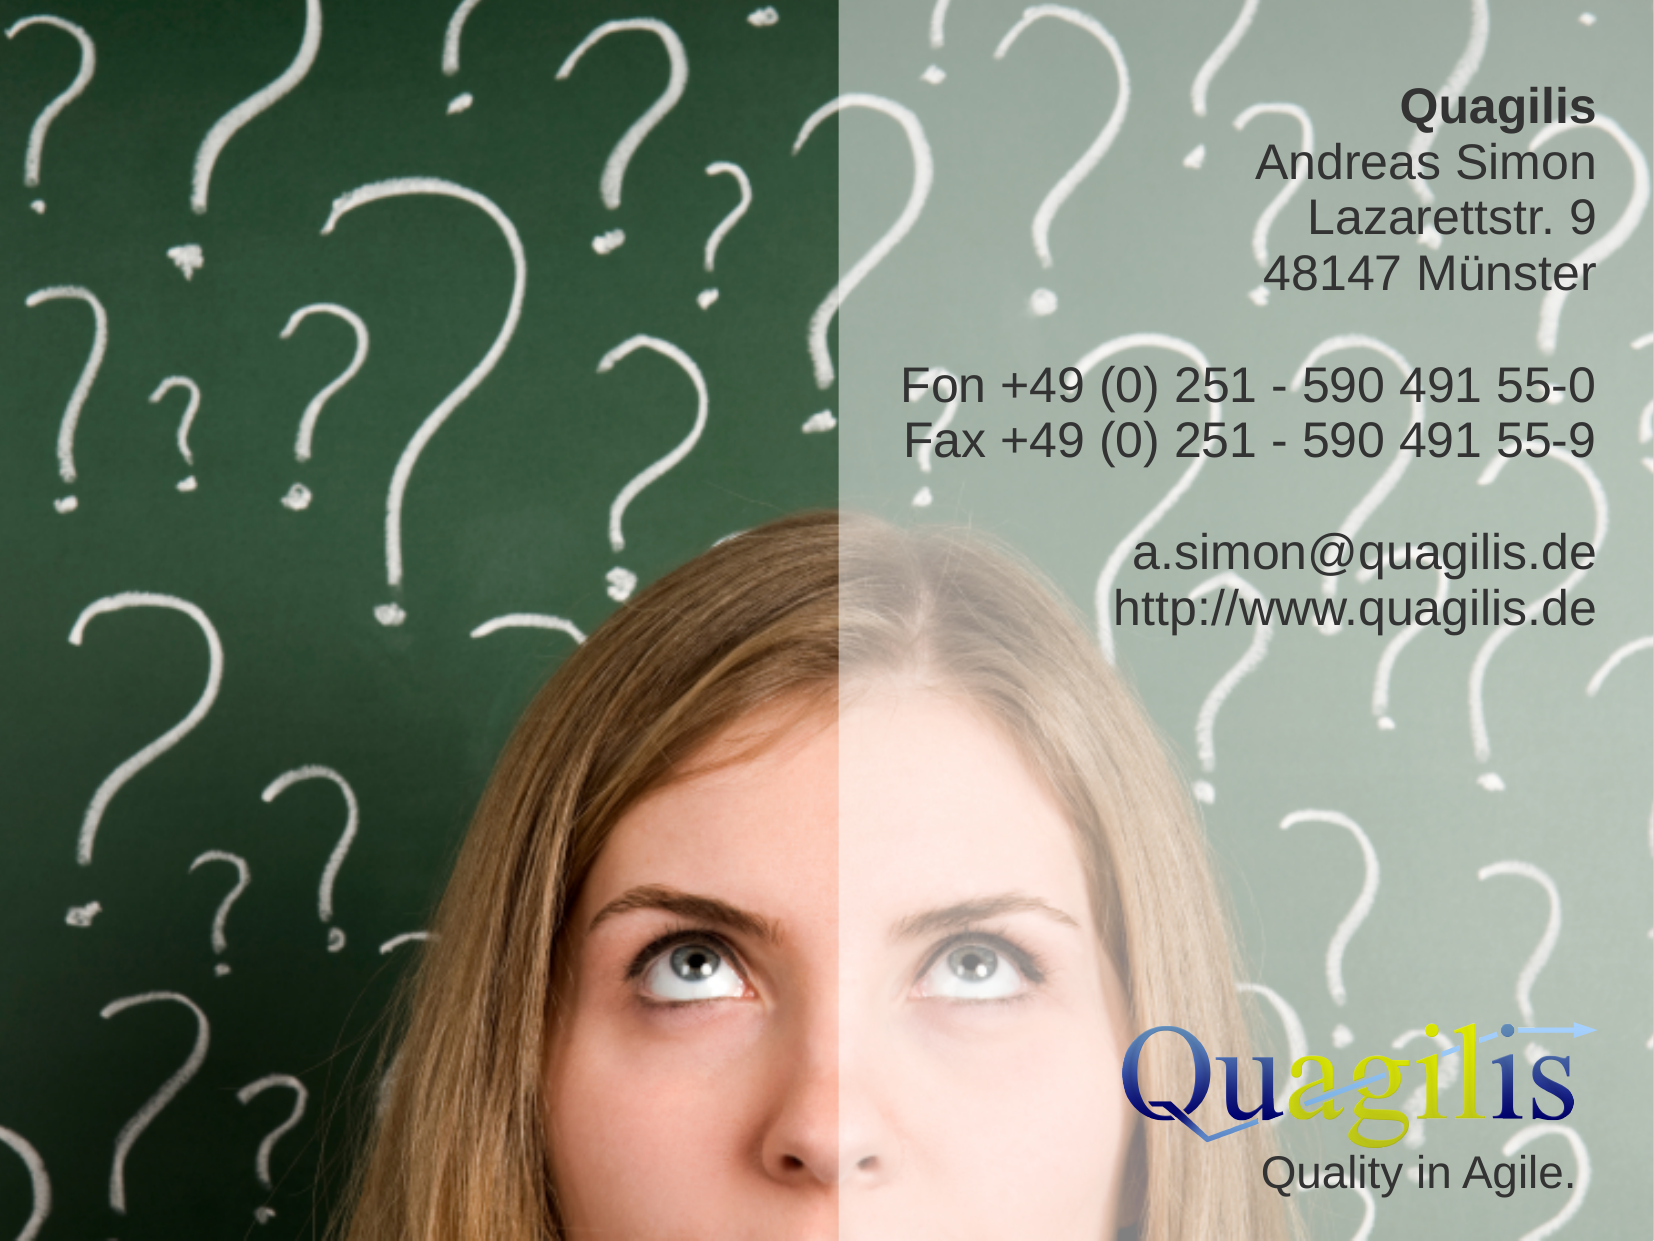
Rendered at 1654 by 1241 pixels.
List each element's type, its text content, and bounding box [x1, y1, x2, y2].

text_box Quality in Agile. [1246, 1139, 1592, 1206]
text_box [838, 0, 1654, 1241]
picture [1122, 1022, 1598, 1148]
picture [0, 0, 838, 1241]
text_box Quagilis Andreas Simon Lazarettstr. 9 48147 Münster Fon +49 (0) 251 - 590 491 55-0 Fax +49 (0) 251 - 590 491 55-9 a.simon@quagilis.de http://www.quagilis.de [885, 70, 1654, 649]
